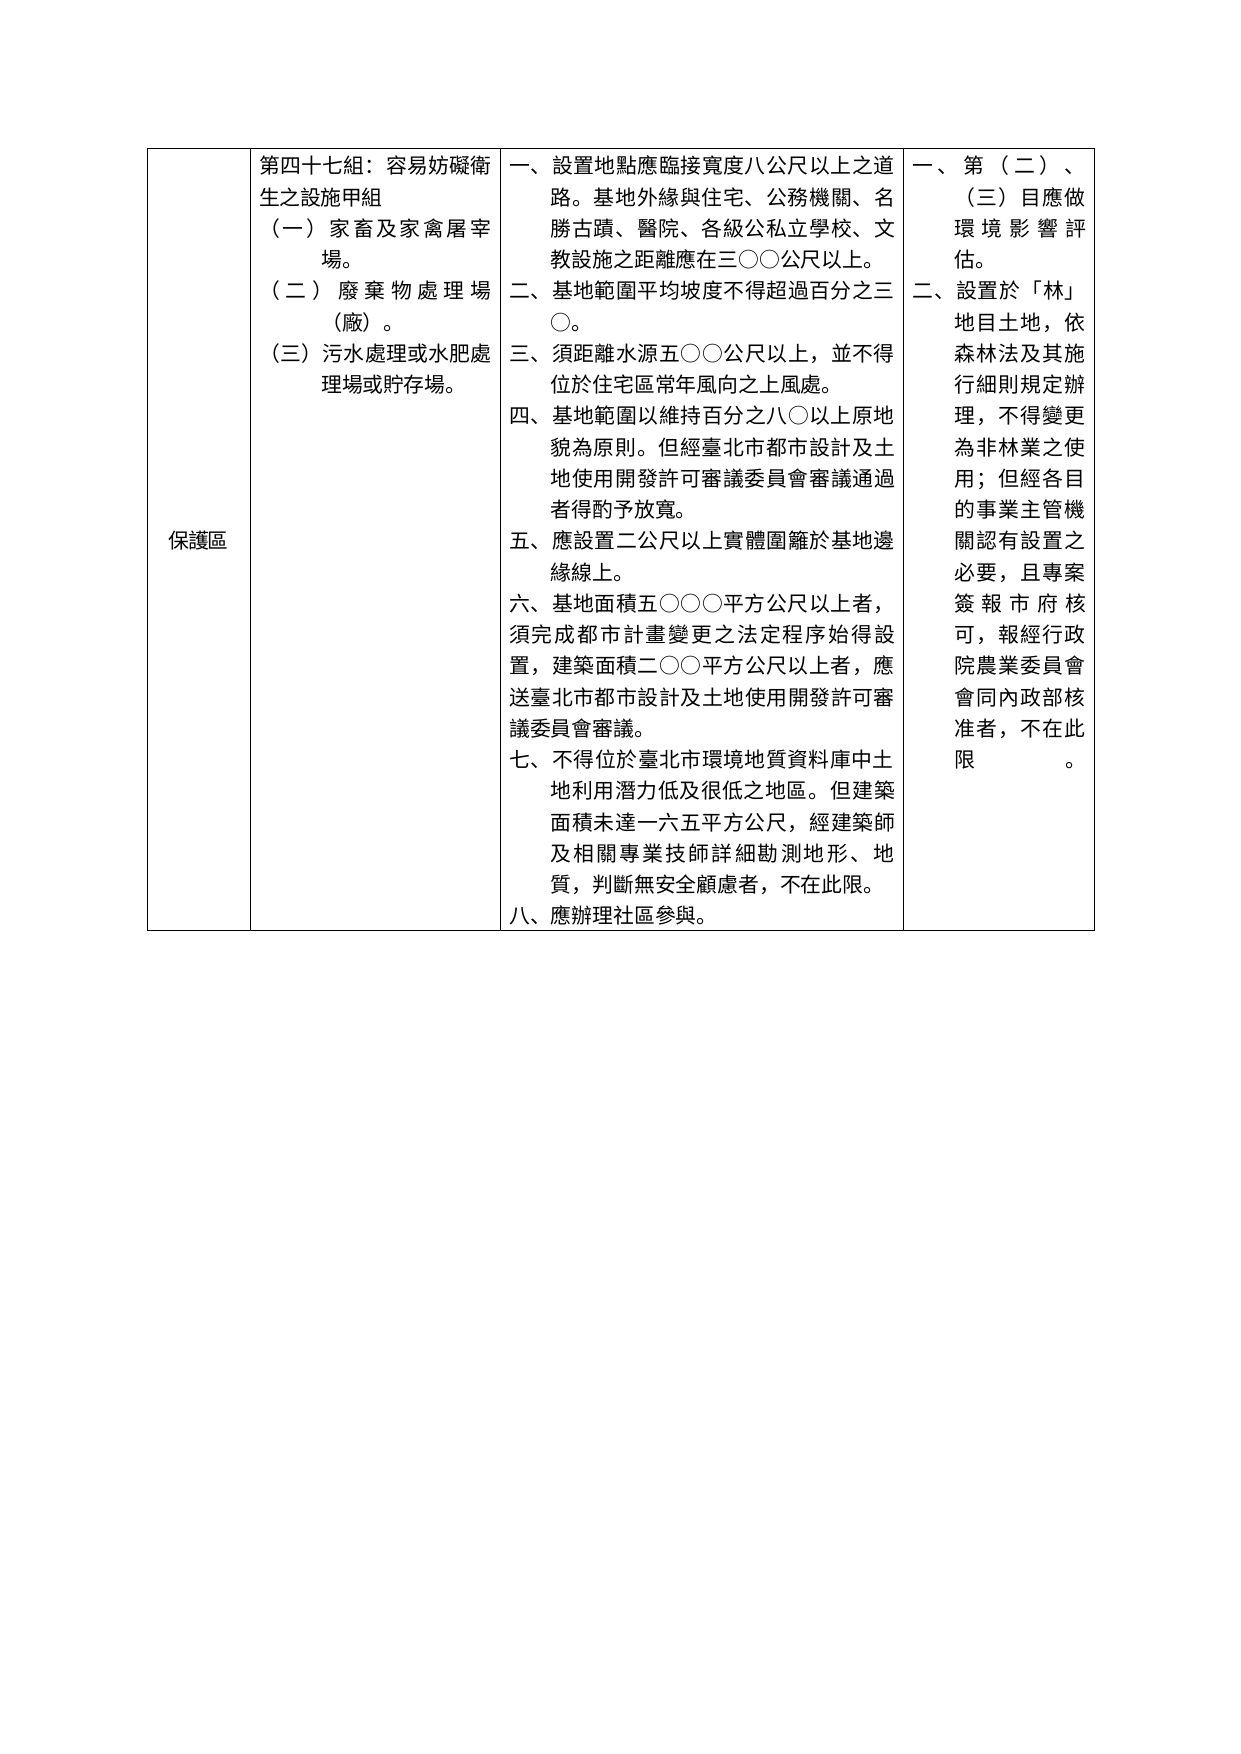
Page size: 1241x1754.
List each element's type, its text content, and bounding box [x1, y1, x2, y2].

table_cell 一、設置地點應臨接寬度八公尺以上之道路。基地外緣與住宅、公務機關、名勝古蹟、醫院、各級公私立學校、文教設施之距離應在三○○公尺以上。 二、基地範圍平均坡度不得超過百分之三○。 三、須距離水源五○○公尺以上，並不得位於住宅區常年風向之上風處。 四、基地範圍以維持百分之八○以上原地貌為原則。但經臺北市都市設計及土地使用開發許可審議委員會審議通過者得酌予放寬。 五、應設置二公尺以上實體圍籬於基地邊緣線上。 六、基地面積五○○○平方公尺以上者，須完成都市計畫變更之法定程序始得設置，建築面積二○○平方公尺以上者，應送臺北市都市設計及土地使用開發許可審議委員會審議。 七、不得位於臺北市環境地質資料庫中土地利用潛力低及很低之地區。但建築面積未達一六五平方公尺，經建築師及相關專業技師詳細勘測地形、地質，判斷無安全顧慮者，不在此限。 八、應辦理社區參與。 [501, 149, 903, 930]
table_cell 一、第（二）、（三）目應做環境影響評估。 二、設置於「林」地目土地，依森林法及其施行細則規定辦理，不得變更為非林業之使用；但經各目的事業主管機關認有設置之必要，且專案簽報市府核可，報經行政院農業委員會會同內政部核准者，不在此限。 [904, 149, 1094, 930]
table_cell 第四十七組：容易妨礙衛生之設施甲組 （一）家畜及家禽屠宰場。 （二）廢棄物處理場（廠）。 （三）污水處理或水肥處理場或貯存場。 [251, 149, 500, 930]
table_cell 保護區 [148, 149, 250, 930]
